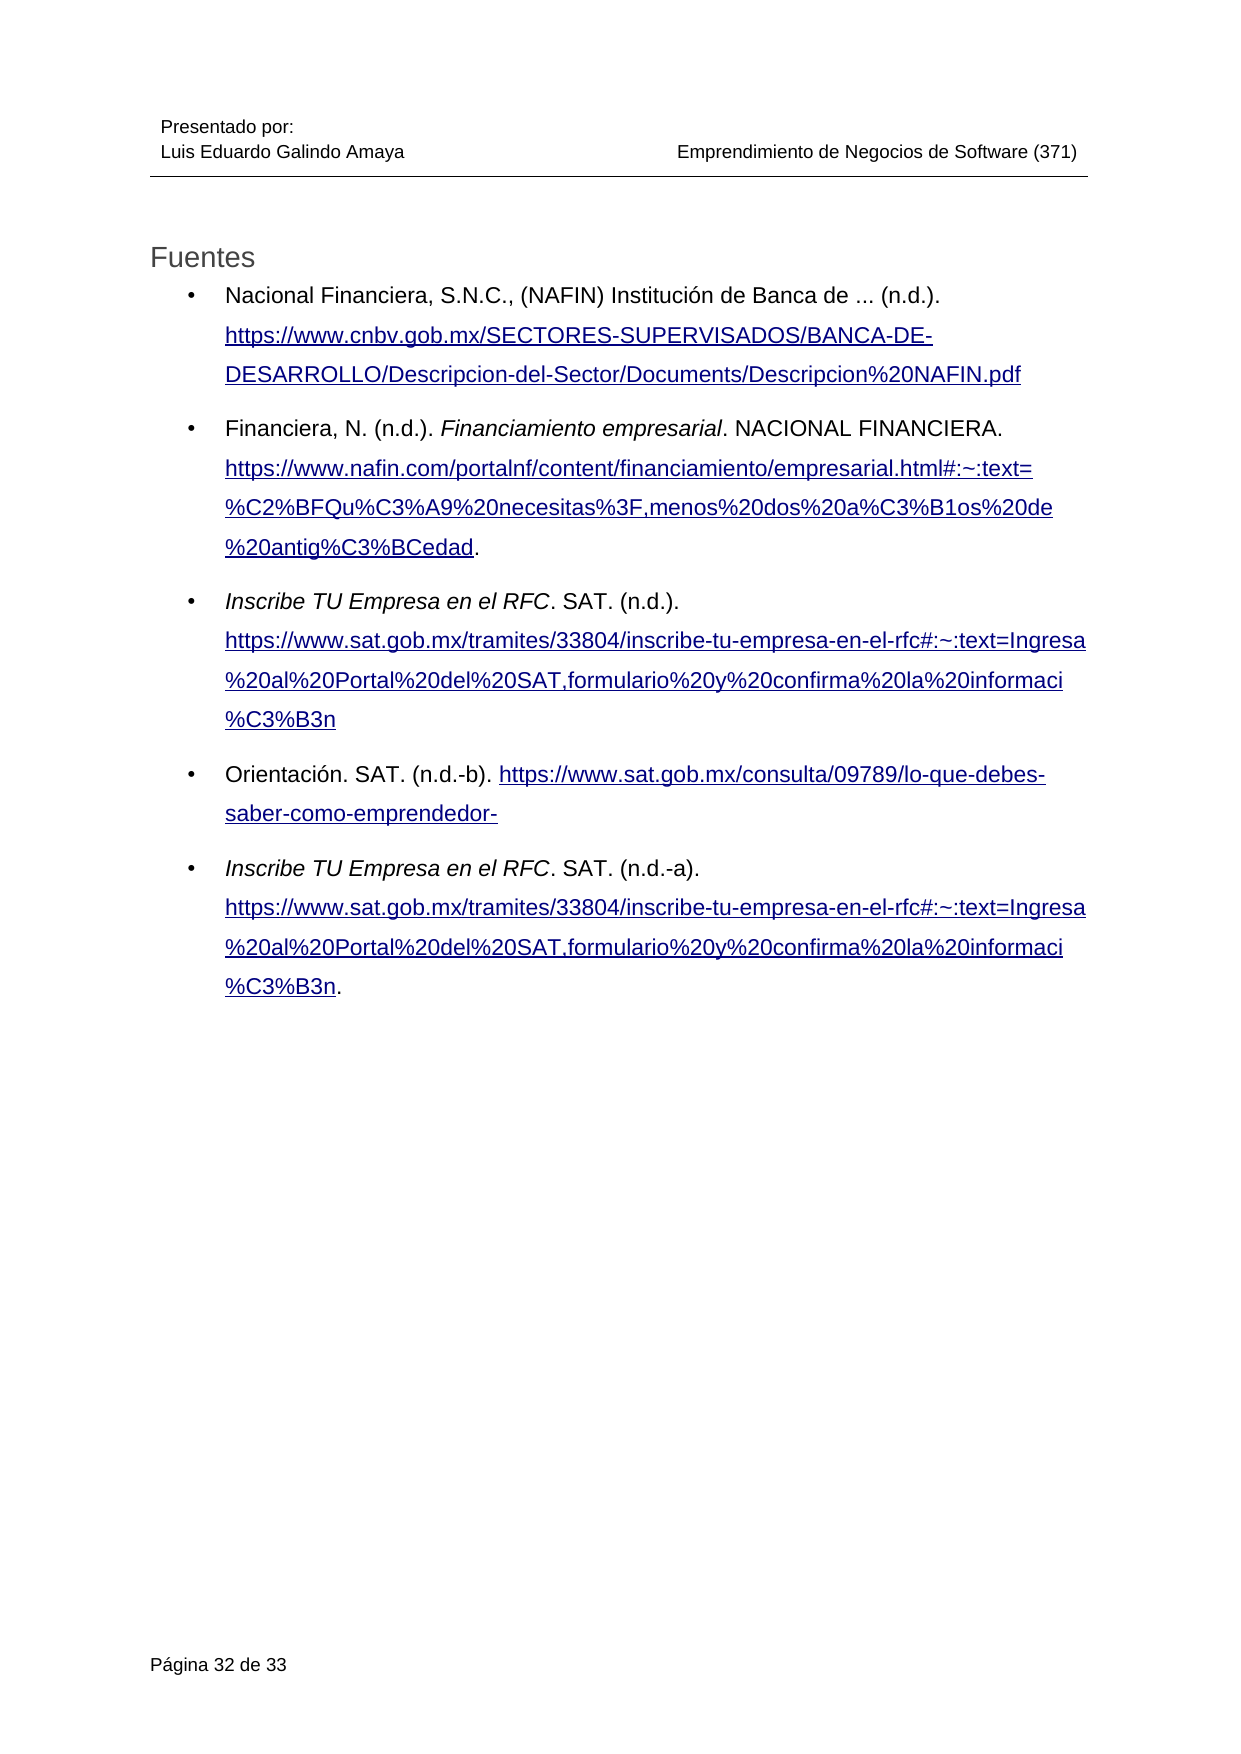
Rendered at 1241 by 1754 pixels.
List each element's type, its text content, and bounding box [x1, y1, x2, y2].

list Financiera, N. (n.d.). Financiamiento empresarial. NACIONAL FINANCIERA. https://www.nafin.com/portalnf/content/financiamiento/empresarial.html#:~:text=%C2%BFQu%C3%A9%20necesitas%3F,menos%20dos%20a%C3%B1os%20de%20antig%C3%BCedad. [187, 415, 1090, 560]
subtitle Fuentes [150, 240, 1090, 274]
list Orientación. SAT. (n.d.-b). https://www.sat.gob.mx/consulta/09789/lo-que-debes-saber-como-emprendedor- [187, 761, 1090, 827]
list Inscribe TU Empresa en el RFC. SAT. (n.d.-a). https://www.sat.gob.mx/tramites/33804/inscribe-tu-empresa-en-el-rfc#:~:text=Ingresa%20al%20Portal%20del%20SAT,formulario%20y%20confirma%20la%20informaci%C3%B3n. [187, 854, 1090, 999]
list Inscribe TU Empresa en el RFC. SAT. (n.d.). https://www.sat.gob.mx/tramites/33804/inscribe-tu-empresa-en-el-rfc#:~:text=Ingresa%20al%20Portal%20del%20SAT,formulario%20y%20confirma%20la%20informaci%C3%B3n [187, 588, 1090, 733]
list Nacional Financiera, S.N.C., (NAFIN) Institución de Banca de ... (n.d.). https://www.cnbv.gob.mx/SECTORES-SUPERVISADOS/BANCA-DE-DESARROLLO/Descripcion-del-Sector/Documents/Descripcion%20NAFIN.pdf [187, 282, 1090, 387]
